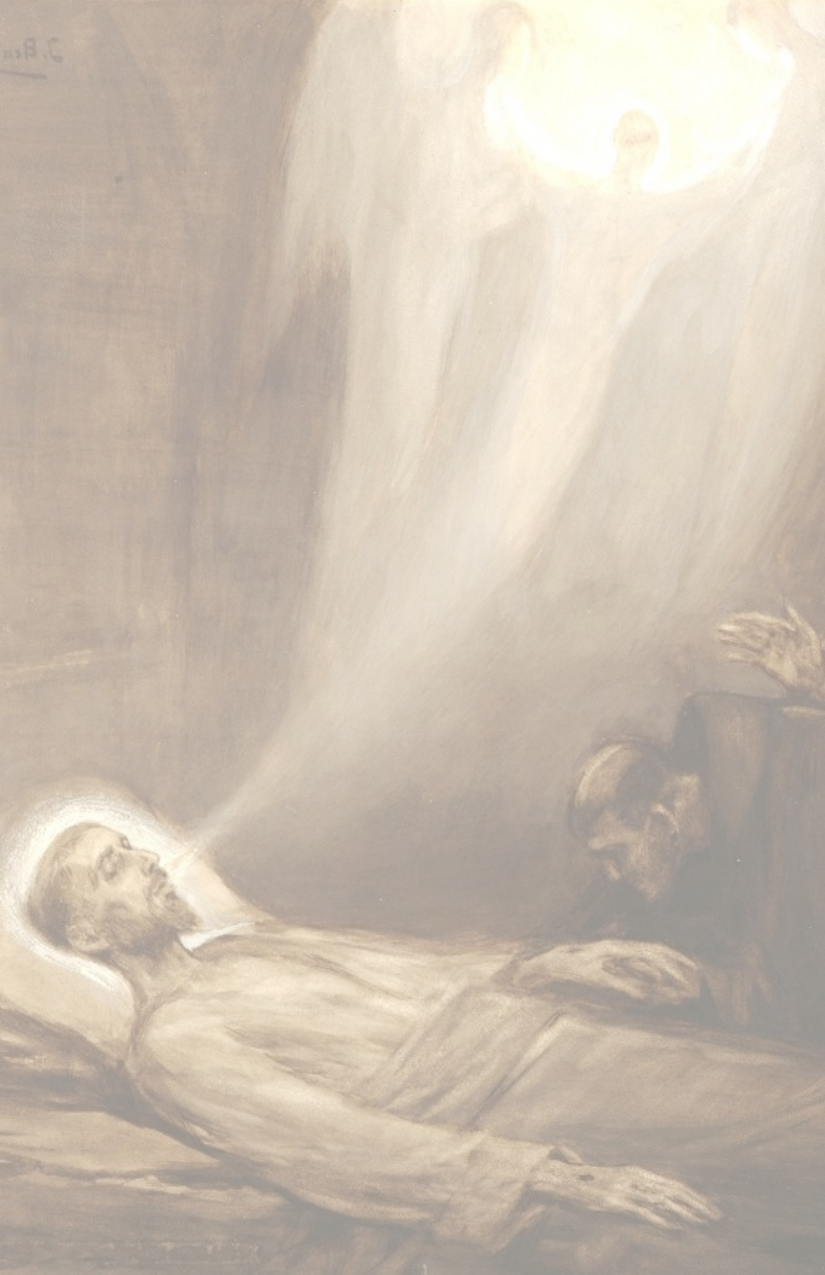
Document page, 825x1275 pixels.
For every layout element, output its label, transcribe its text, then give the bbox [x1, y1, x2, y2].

title Miracles [0, 0, 825, 1275]
